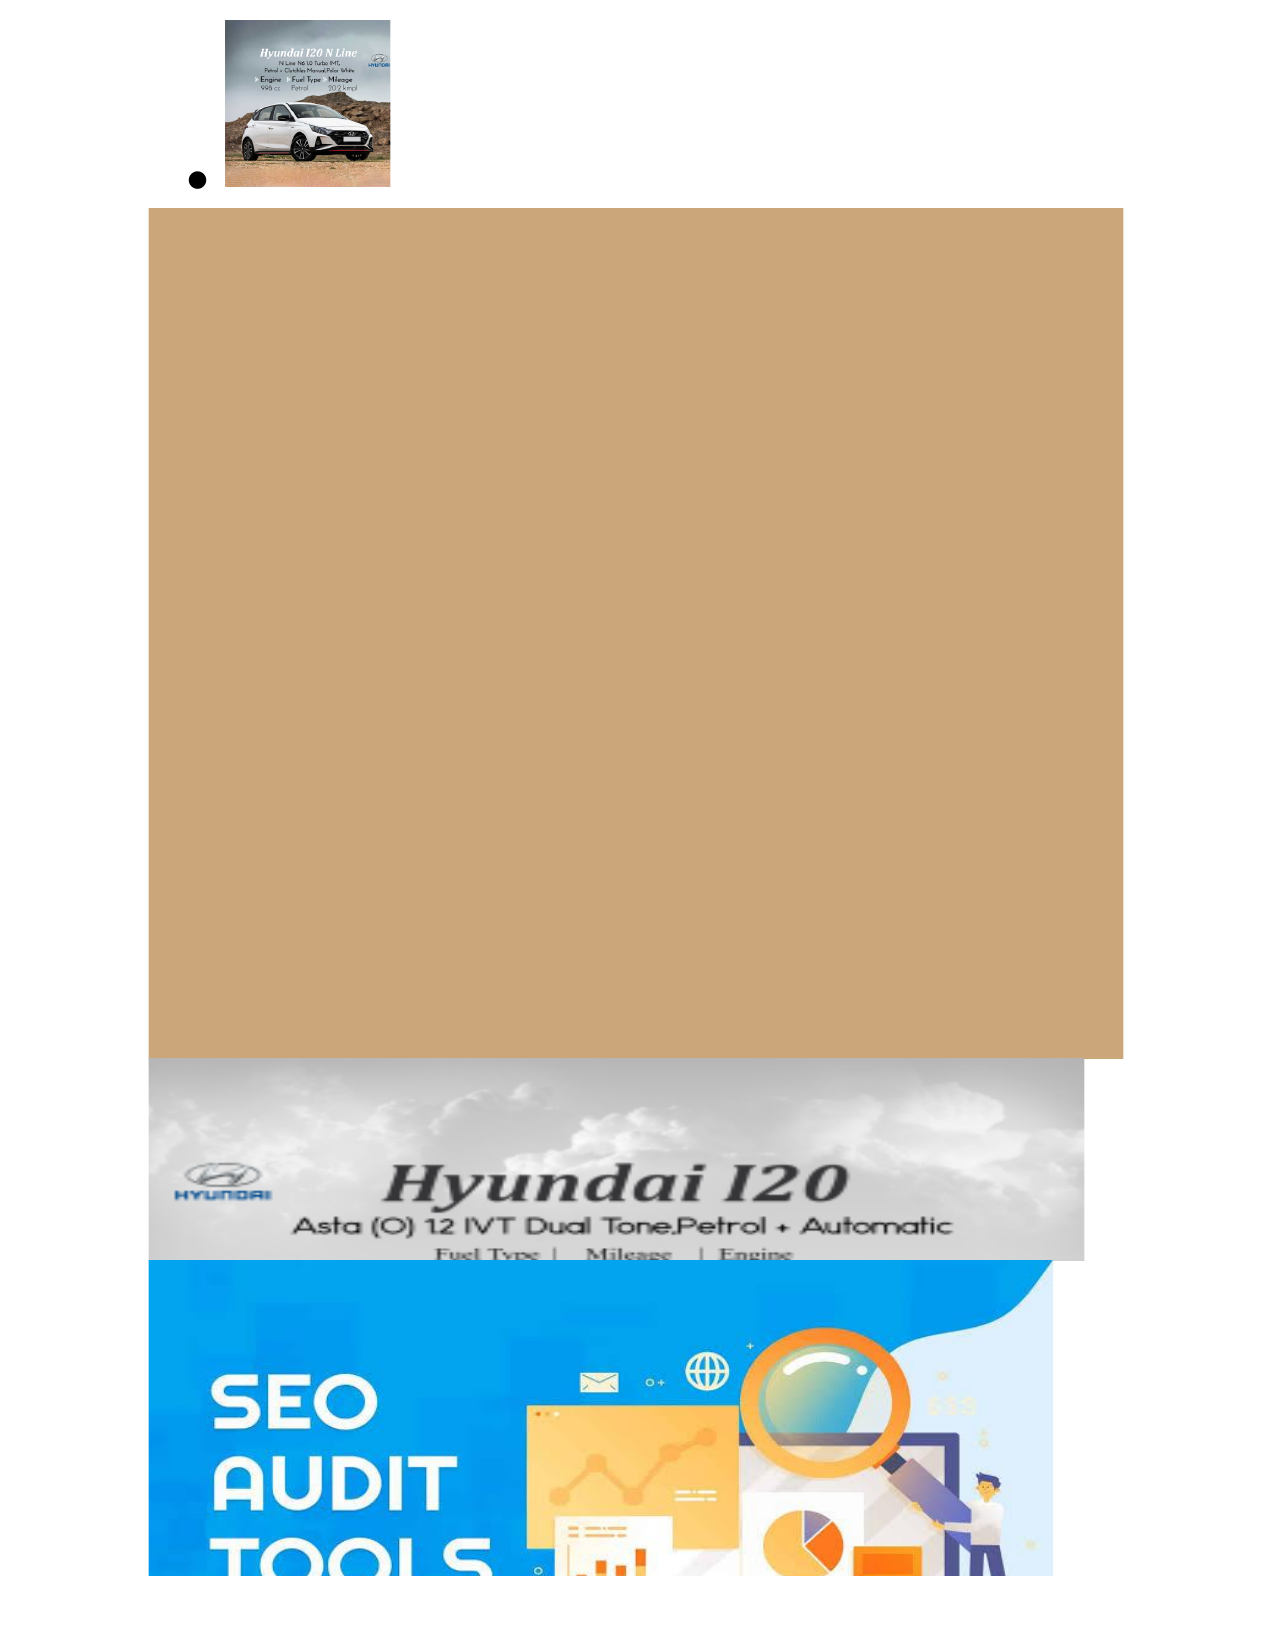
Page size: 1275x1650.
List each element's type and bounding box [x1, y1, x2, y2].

picture [443, 1531, 460, 1535]
picture [202, 1360, 248, 1380]
picture [148, 208, 1124, 1576]
picture [245, 1554, 252, 1569]
picture [148, 1329, 312, 1576]
picture [953, 1310, 977, 1322]
picture [580, 1372, 619, 1395]
picture [225, 20, 391, 187]
picture [560, 1381, 580, 1399]
picture [313, 1313, 378, 1433]
picture [953, 1270, 971, 1276]
picture [443, 1433, 523, 1576]
picture [525, 1565, 544, 1576]
picture [771, 1295, 775, 1328]
picture [644, 1373, 665, 1387]
picture [986, 1307, 1008, 1314]
picture [503, 1537, 508, 1553]
picture [444, 1470, 449, 1478]
picture [266, 1307, 285, 1311]
picture [148, 1416, 168, 1467]
picture [683, 1350, 729, 1391]
picture [260, 1452, 462, 1576]
picture [747, 1341, 754, 1348]
